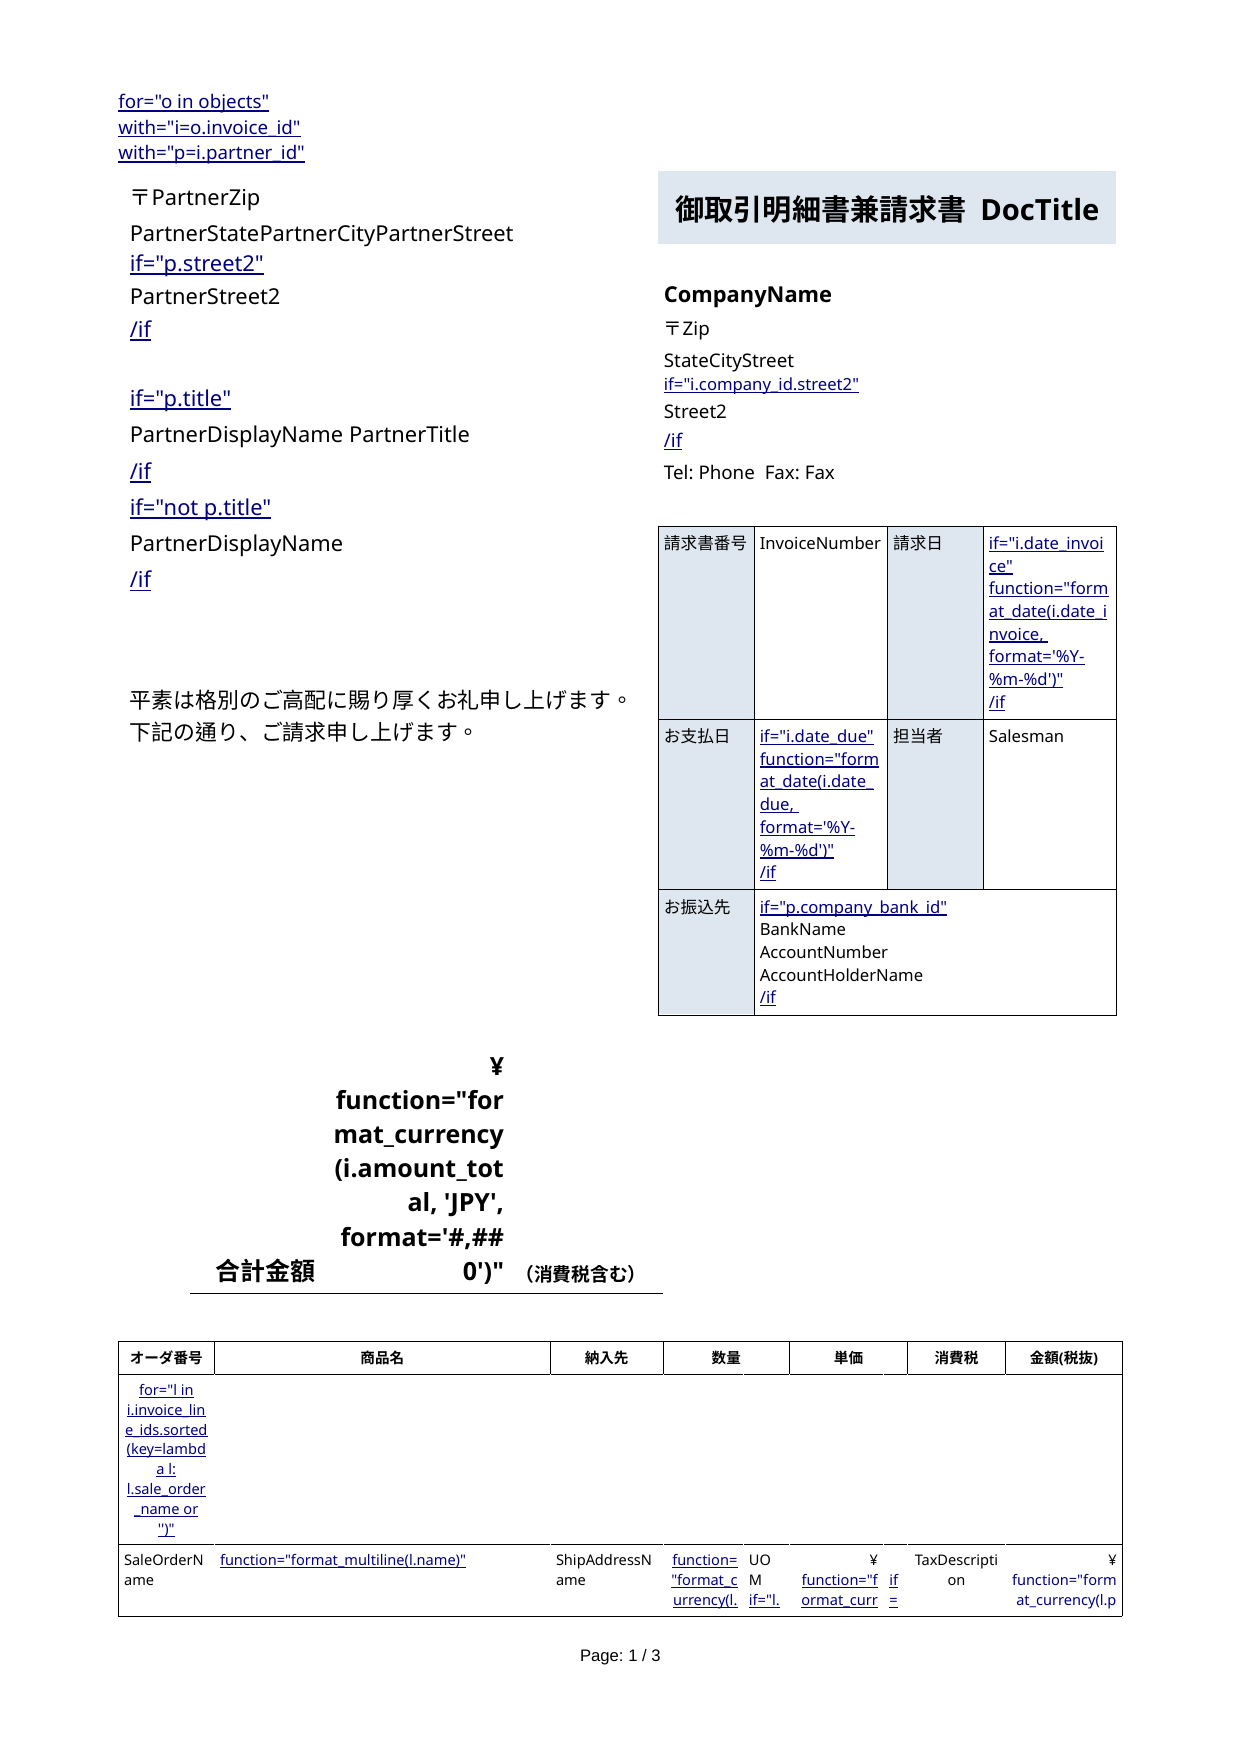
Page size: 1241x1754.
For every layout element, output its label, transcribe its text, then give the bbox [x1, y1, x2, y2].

table_header 御取引明細書兼請求書 DocTitle [658, 171, 1116, 244]
table_cell 担当者 [888, 720, 983, 889]
table_cell SaleOrderName [119, 1545, 214, 1616]
table_header 〒PartnerZip PartnerStatePartnerCityPartnerStreet if="p.street2" PartnerStreet2 /if if="p.title" PartnerDisplayName PartnerTitle /if if="not p.title" PartnerDisplayName /if [124, 171, 596, 603]
table_header if="i.date_invoice" function="format_date(i.date_invoice, format='%Y-%m-%d')" /if [984, 527, 1116, 719]
table_cell Salesman [984, 720, 1116, 889]
table_cell [1006, 1375, 1122, 1544]
table_cell [664, 1375, 743, 1544]
table_header （消費税含む） [510, 1043, 663, 1293]
table_cell [551, 1375, 663, 1544]
table_header 納入先 [551, 1342, 663, 1374]
table_cell if= [884, 1545, 907, 1616]
table_header [118, 165, 652, 1020]
table_cell UOM if="l. [744, 1545, 789, 1616]
table_header [652, 165, 1122, 1020]
text with="p=i.partner_id" [118, 139, 1122, 165]
table_cell TaxDescription [908, 1545, 1005, 1616]
table_header 単価 [790, 1342, 907, 1374]
table_cell if="i.date_due" function="format_date(i.date_due, format='%Y-%m-%d')" /if [755, 720, 887, 889]
table_cell ¥ function="format_currency(l.p [1006, 1545, 1122, 1616]
text for="o in objects" [118, 88, 1122, 114]
table_cell CompanyName 〒Zip StateCityStreet if="i.company_id.street2" Street2 /if Tel: Phone Fax: Fax [658, 244, 1116, 526]
table_header InvoiceNumber [755, 527, 887, 719]
table_cell お支払日 [659, 720, 754, 889]
table_header 請求日 [888, 527, 983, 719]
table_cell [790, 1375, 883, 1544]
table_cell お振込先 [659, 890, 754, 1014]
table_cell [884, 1375, 907, 1544]
table_cell function="format_currency(l. [664, 1545, 743, 1616]
table_cell function="format_multiline(l.name)" [215, 1545, 550, 1616]
text with="i=o.invoice_id" [118, 114, 1122, 139]
table_header 商品名 [215, 1342, 550, 1374]
table_cell if="p.company_bank_id" BankName AccountNumber AccountHolderName /if [755, 890, 1116, 1014]
table_cell [215, 1375, 550, 1544]
table_header 数量 [664, 1342, 789, 1374]
table_header オーダ番号 [119, 1342, 214, 1374]
table_cell [744, 1375, 789, 1544]
table_cell for="l in i.invoice_line_ids.sorted(key=lambda l: l.sale_order_name or '')" [119, 1375, 214, 1544]
table_header 合計金額 [190, 1043, 321, 1293]
table_header 請求書番号 [659, 527, 754, 719]
table_header ¥ function="format_currency(i.amount_total, 'JPY', format='#,##0')" [321, 1043, 509, 1293]
table_header 平素は格別のご高配に賜り厚くお礼申し上げます。 下記の通り、ご請求申し上げます。 [124, 603, 647, 827]
table_header 金額(税抜) [1006, 1342, 1122, 1374]
table_cell ShipAddressName [551, 1545, 663, 1616]
table_header 消費税 [908, 1342, 1005, 1374]
table_cell [908, 1375, 1005, 1544]
table_cell ¥ function="format_curr [790, 1545, 883, 1616]
